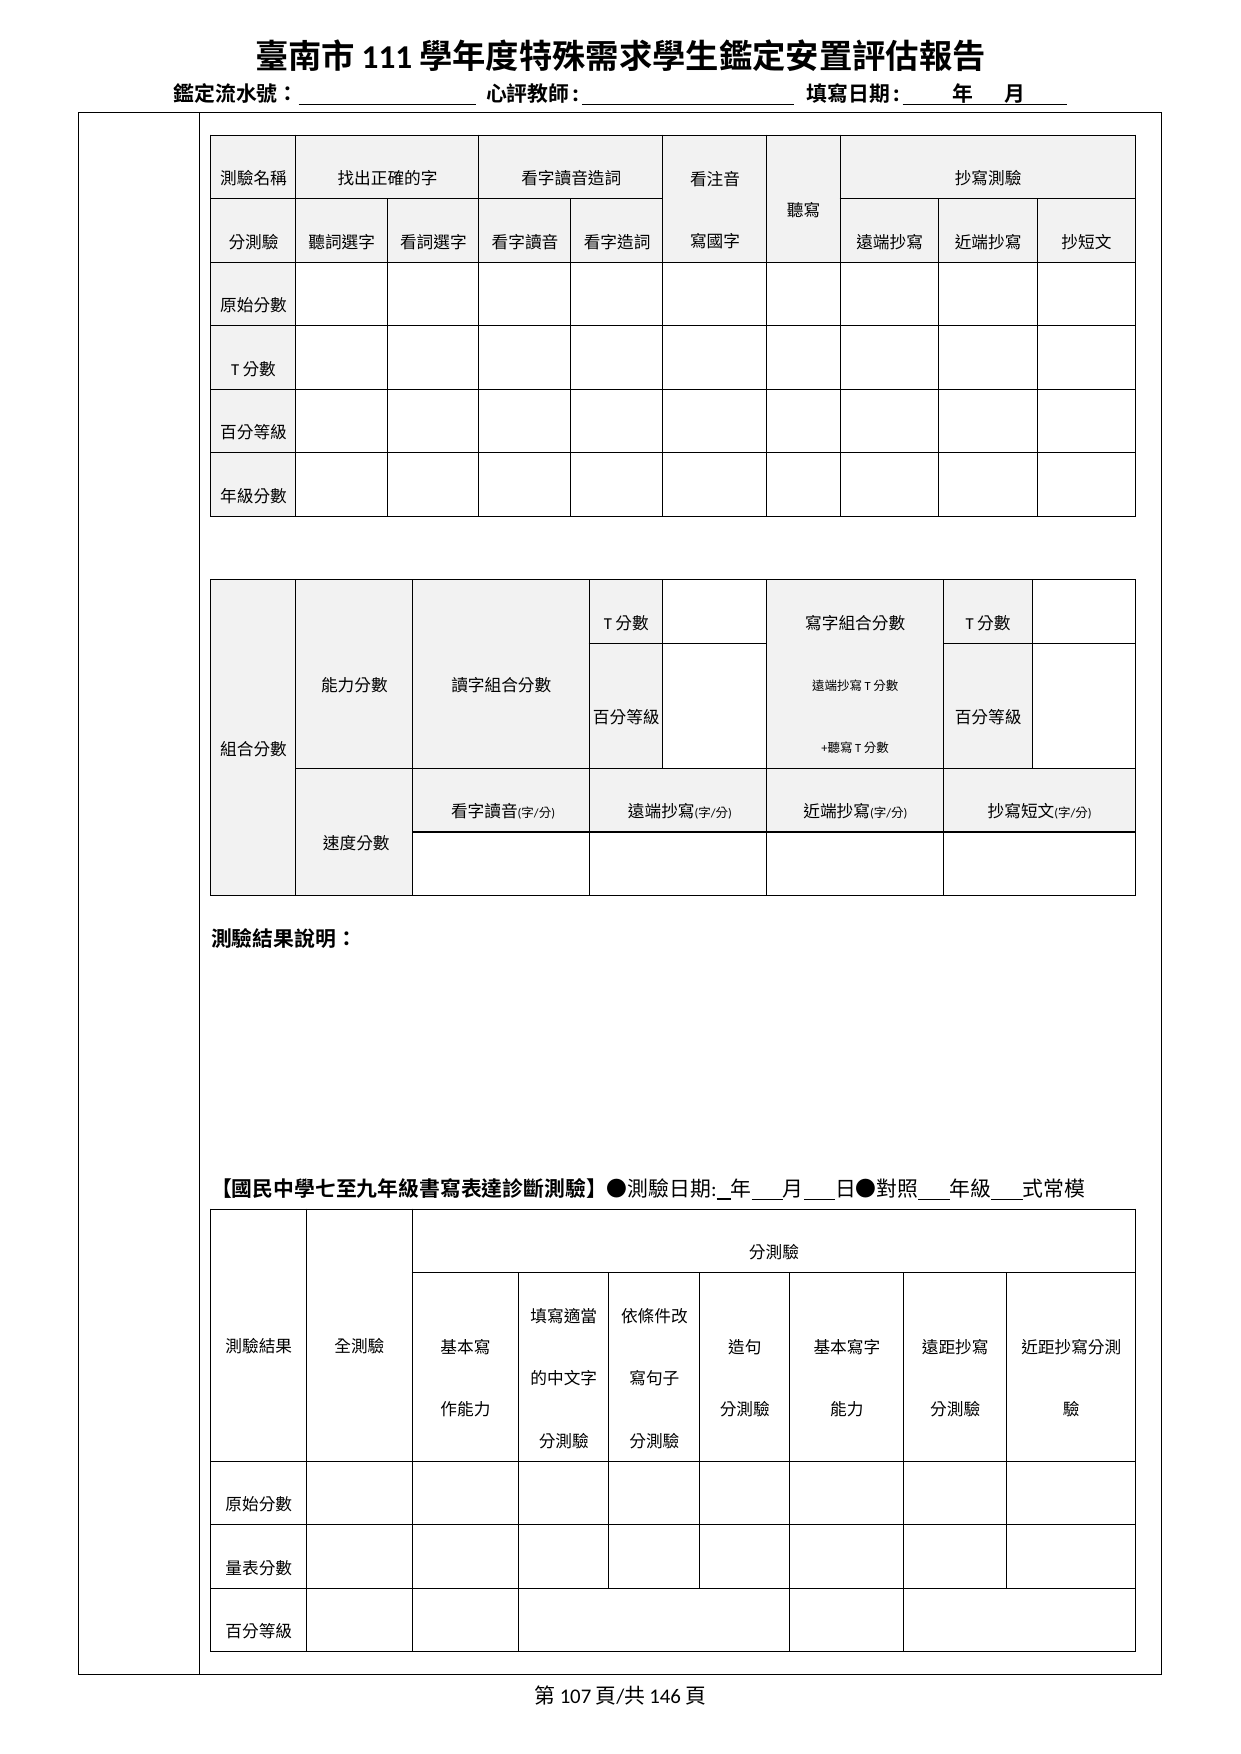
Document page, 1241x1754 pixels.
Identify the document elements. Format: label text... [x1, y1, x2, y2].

table_cell 近端抄寫(字/分) [767, 769, 943, 831]
table_header 全測驗 [307, 1210, 412, 1461]
table_cell [663, 453, 766, 516]
table_cell 遠端抄寫(字/分) [590, 769, 766, 831]
table_cell [700, 1462, 789, 1524]
table_cell [767, 263, 840, 325]
table_cell 看字讀音 [479, 199, 570, 262]
table_cell 近距抄寫分測驗 [1007, 1273, 1135, 1461]
table_cell 百分等級 [211, 1589, 306, 1651]
table_cell [571, 263, 662, 325]
table_cell [519, 1589, 789, 1651]
table_cell [296, 326, 387, 389]
table_header 能力分數 [296, 580, 412, 768]
table_cell [1038, 263, 1135, 325]
table_cell 看詞選字 [388, 199, 478, 262]
table_cell [307, 1589, 412, 1651]
table_cell 原始分數 [211, 263, 295, 325]
table_cell [571, 326, 662, 389]
table_cell [413, 1525, 518, 1588]
table_header 抄寫測驗 [841, 136, 1135, 198]
table_cell [79, 113, 199, 1674]
table_cell [479, 390, 570, 452]
table_cell 聽詞選字 [296, 199, 387, 262]
table_header 找出正確的字 [296, 136, 478, 198]
table_header 測驗名稱 [211, 136, 295, 198]
table_cell [296, 263, 387, 325]
table_cell [767, 326, 840, 389]
table_cell [479, 326, 570, 389]
table_cell [388, 326, 478, 389]
table_cell [571, 453, 662, 516]
table_cell [307, 1462, 412, 1524]
table_cell 填寫適當的中文字 分測驗 [519, 1273, 608, 1461]
table_header [1033, 580, 1135, 643]
table_cell [841, 326, 938, 389]
table_cell 近端抄寫 [939, 199, 1037, 262]
table_cell [904, 1589, 1135, 1651]
table_cell [1038, 390, 1135, 452]
table_cell 造句 分測驗 [700, 1273, 789, 1461]
table_cell [663, 390, 766, 452]
table_cell 年級分數 [211, 453, 295, 516]
table_header 看字讀音造詞 [479, 136, 662, 198]
table_cell 量表分數 [211, 1525, 306, 1588]
table_cell 依條件改寫句子 分測驗 [609, 1273, 699, 1461]
table_cell [388, 390, 478, 452]
table_header T分數 [944, 580, 1032, 643]
table_cell [767, 390, 840, 452]
table_cell 遠端抄寫 [841, 199, 938, 262]
table_cell [1007, 1525, 1135, 1588]
table_cell [413, 833, 589, 895]
table_cell 基本寫字 能力 [790, 1273, 903, 1461]
table_cell 百分等級 [944, 644, 1032, 768]
table_cell [841, 453, 938, 516]
table_header 聽寫 [767, 136, 840, 262]
table_cell [388, 453, 478, 516]
table_cell [767, 453, 840, 516]
table_cell 抄寫短文(字/分) [944, 769, 1135, 831]
table_cell [767, 833, 943, 895]
table_cell [939, 326, 1037, 389]
table_cell 遠距抄寫分測驗 [904, 1273, 1006, 1461]
table_header 看注音 寫國字 [663, 136, 766, 262]
table_cell 抄短文 [1038, 199, 1135, 262]
table_cell [413, 1462, 518, 1524]
table_header T分數 [590, 580, 662, 643]
table_cell 測驗結果說明： 【國民中學七至九年級書寫表達診斷測驗】●測驗日期: 年 月 日●對照 年級 式常模 [200, 113, 1161, 1674]
table_cell [519, 1462, 608, 1524]
table_cell [296, 390, 387, 452]
table_header 測驗結果 [211, 1210, 306, 1461]
table_cell [790, 1525, 903, 1588]
table_cell [841, 263, 938, 325]
table_cell [944, 833, 1135, 895]
table_cell [413, 1589, 518, 1651]
table_cell [939, 390, 1037, 452]
table_cell [590, 833, 766, 895]
table_cell [939, 453, 1037, 516]
table_cell 基本寫 作能力 [413, 1273, 518, 1461]
table_cell [571, 390, 662, 452]
table_cell T分數 [211, 326, 295, 389]
table_cell [479, 263, 570, 325]
table_cell [790, 1462, 903, 1524]
table_cell [663, 263, 766, 325]
table_cell [519, 1525, 608, 1588]
table_cell [790, 1589, 903, 1651]
table_header 分測驗 [413, 1210, 1135, 1272]
table_cell 看字讀音(字/分) [413, 769, 589, 831]
table_header 組合分數 [211, 580, 295, 895]
table_header 讀字組合分數 [413, 580, 589, 768]
table_cell [904, 1525, 1006, 1588]
table_cell [904, 1462, 1006, 1524]
table_cell [1007, 1462, 1135, 1524]
table_header 寫字組合分數 遠端抄寫T分數 +聽寫T分數 [767, 580, 943, 768]
table_cell [1038, 453, 1135, 516]
table_cell [609, 1462, 699, 1524]
table_cell [388, 263, 478, 325]
table_cell [939, 263, 1037, 325]
table_cell [841, 390, 938, 452]
table_cell [1033, 644, 1135, 768]
table_cell 原始分數 [211, 1462, 306, 1524]
table_cell 百分等級 [590, 644, 662, 768]
table_cell 百分等級 [211, 390, 295, 452]
table_cell [307, 1525, 412, 1588]
table_cell 分測驗 [211, 199, 295, 262]
table_cell [609, 1525, 699, 1588]
table_cell [479, 453, 570, 516]
table_cell 速度分數 [296, 769, 412, 895]
table_cell [1038, 326, 1135, 389]
table_cell [663, 326, 766, 389]
table_cell [663, 644, 766, 768]
table_cell [296, 453, 387, 516]
table_cell 看字造詞 [571, 199, 662, 262]
table_header [663, 580, 766, 643]
table_cell [700, 1525, 789, 1588]
